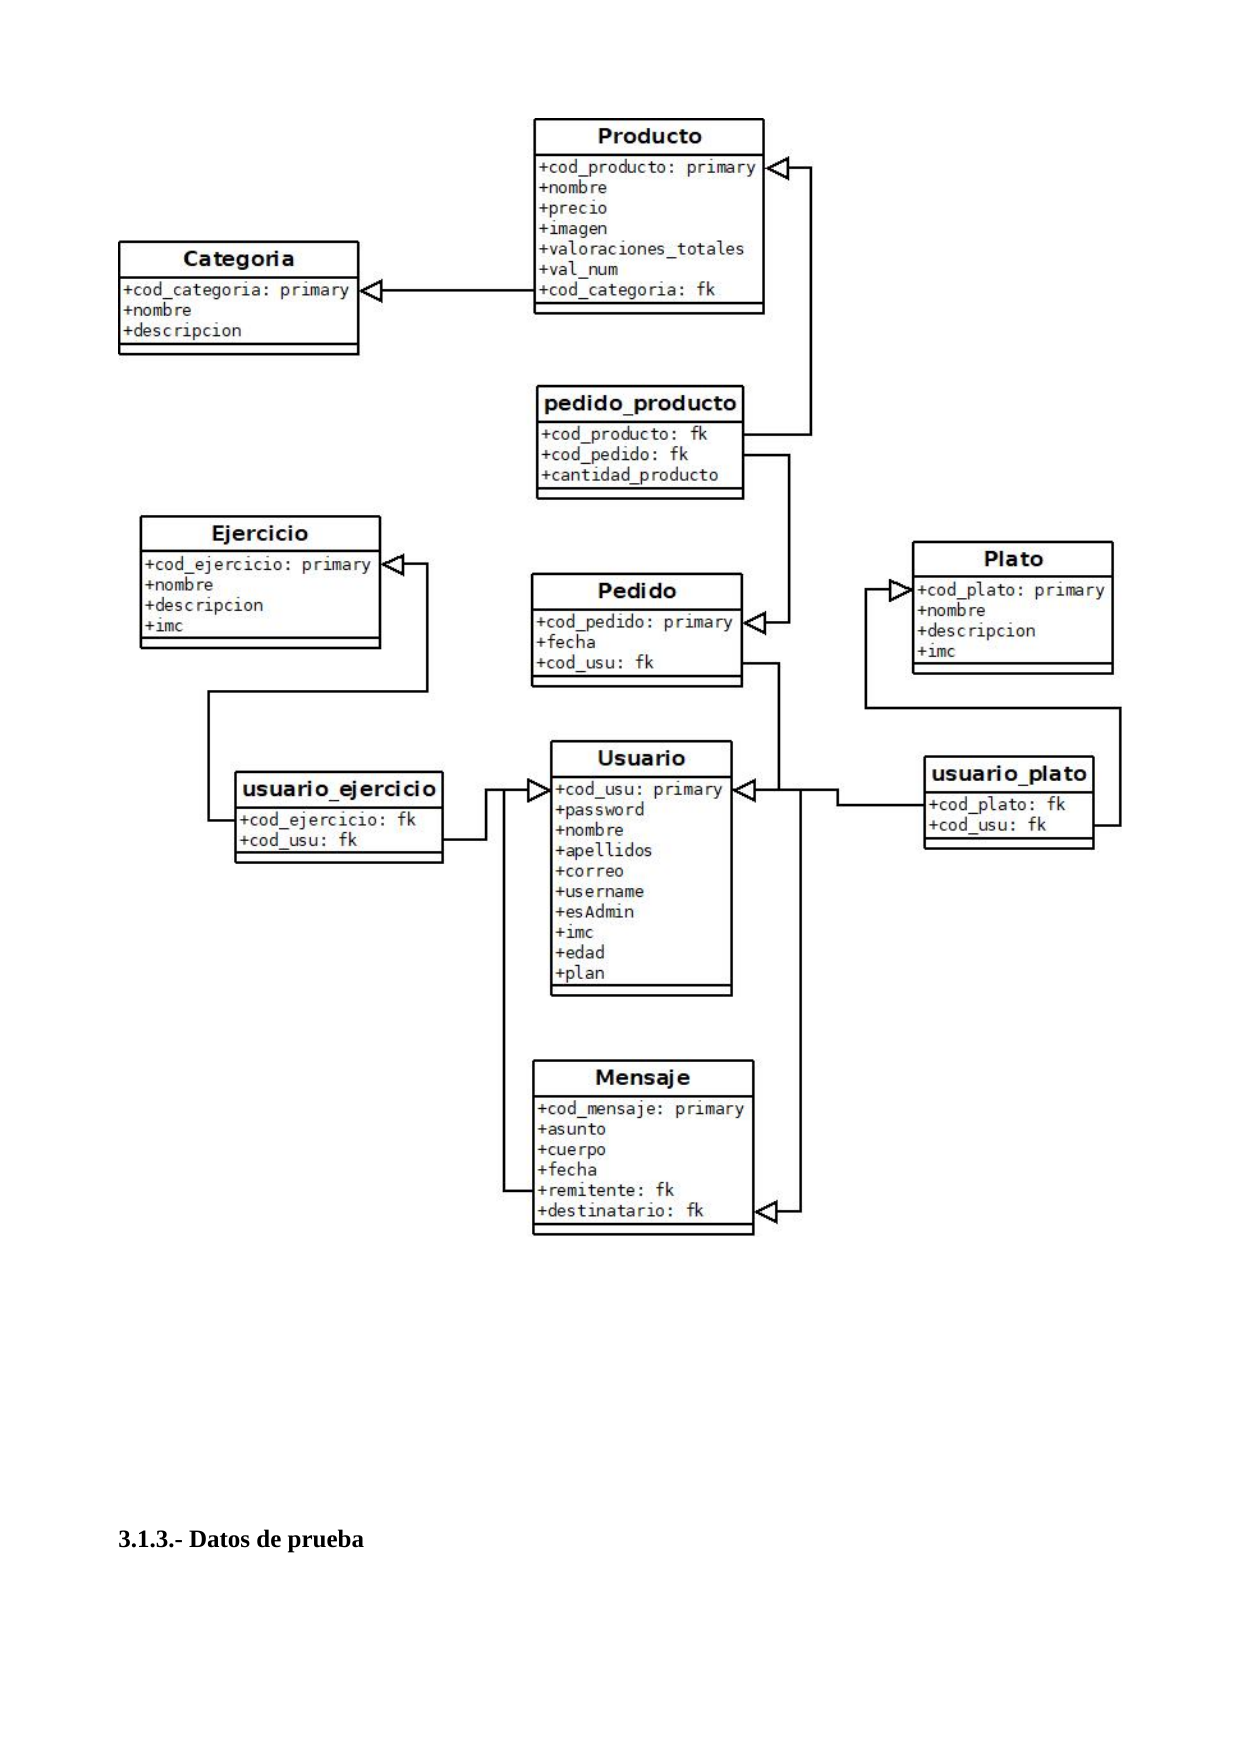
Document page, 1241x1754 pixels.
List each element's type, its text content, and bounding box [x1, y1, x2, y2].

picture [118, 118, 1123, 1237]
text 3.1.3.- Datos de prueba [118, 1524, 1122, 1553]
